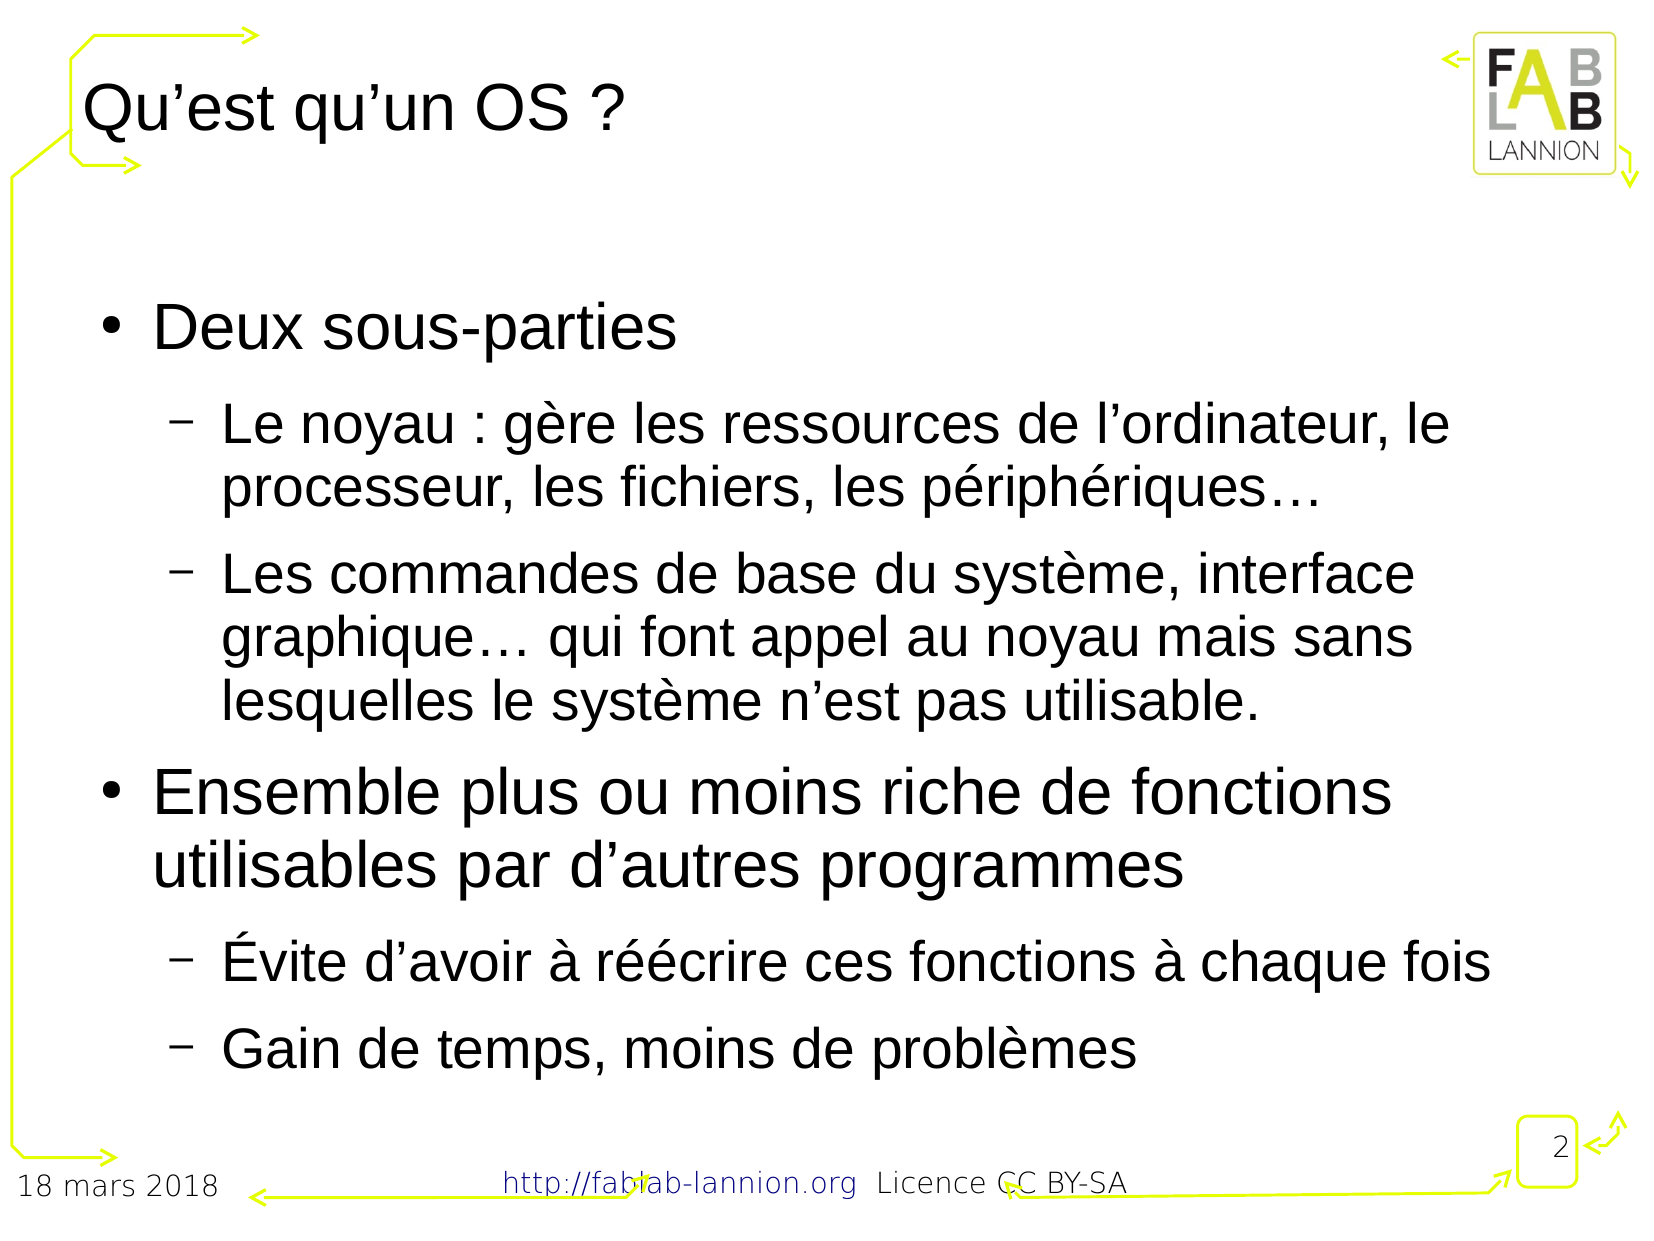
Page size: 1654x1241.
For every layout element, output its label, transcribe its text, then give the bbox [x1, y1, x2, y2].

list Deux sous-parties Le noyau : gère les ressources de l’ordinateur, le processeur, les fichiers, les périphériques… Les commandes de base du système, interface graphique… qui font appel au noyau mais sans lesquelles le système n’est pas utilisable. Ensemble plus ou moins riche de fonctions utilisables par d’autres programmes Évite d’avoir à réécrire ces fonctions à chaque fois Gain de temps, moins de problèmes [82, 290, 1571, 1087]
picture [1470, 29, 1619, 178]
title Qu’est qu’un OS ? [82, 49, 1441, 166]
